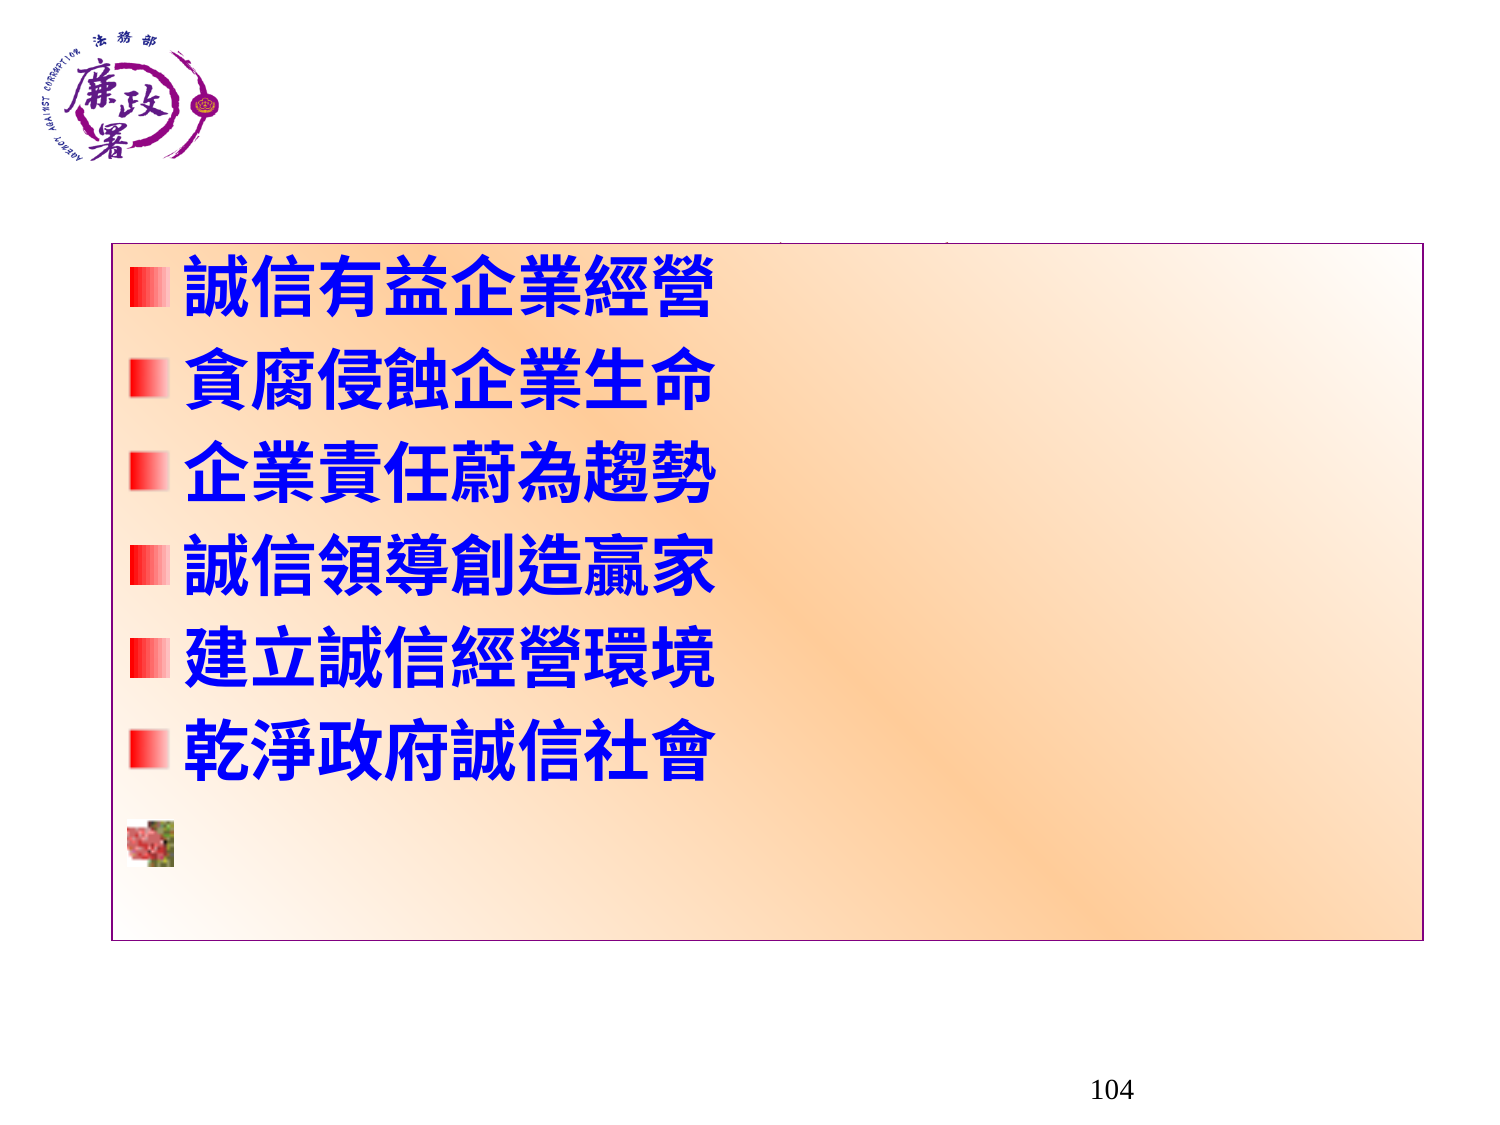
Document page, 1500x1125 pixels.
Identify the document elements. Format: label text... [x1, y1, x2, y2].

list 誠信有益企業經營 貪腐侵蝕企業生命 企業責任蔚為趨勢 誠信領導創造贏家 建立誠信經營環境 乾淨政府誠信社會 [112, 243, 1424, 941]
title 誠信價值 企業新利基 （企業誠信與倫理說帖） [123, 54, 1399, 170]
text_box [1074, 1037, 1388, 1113]
